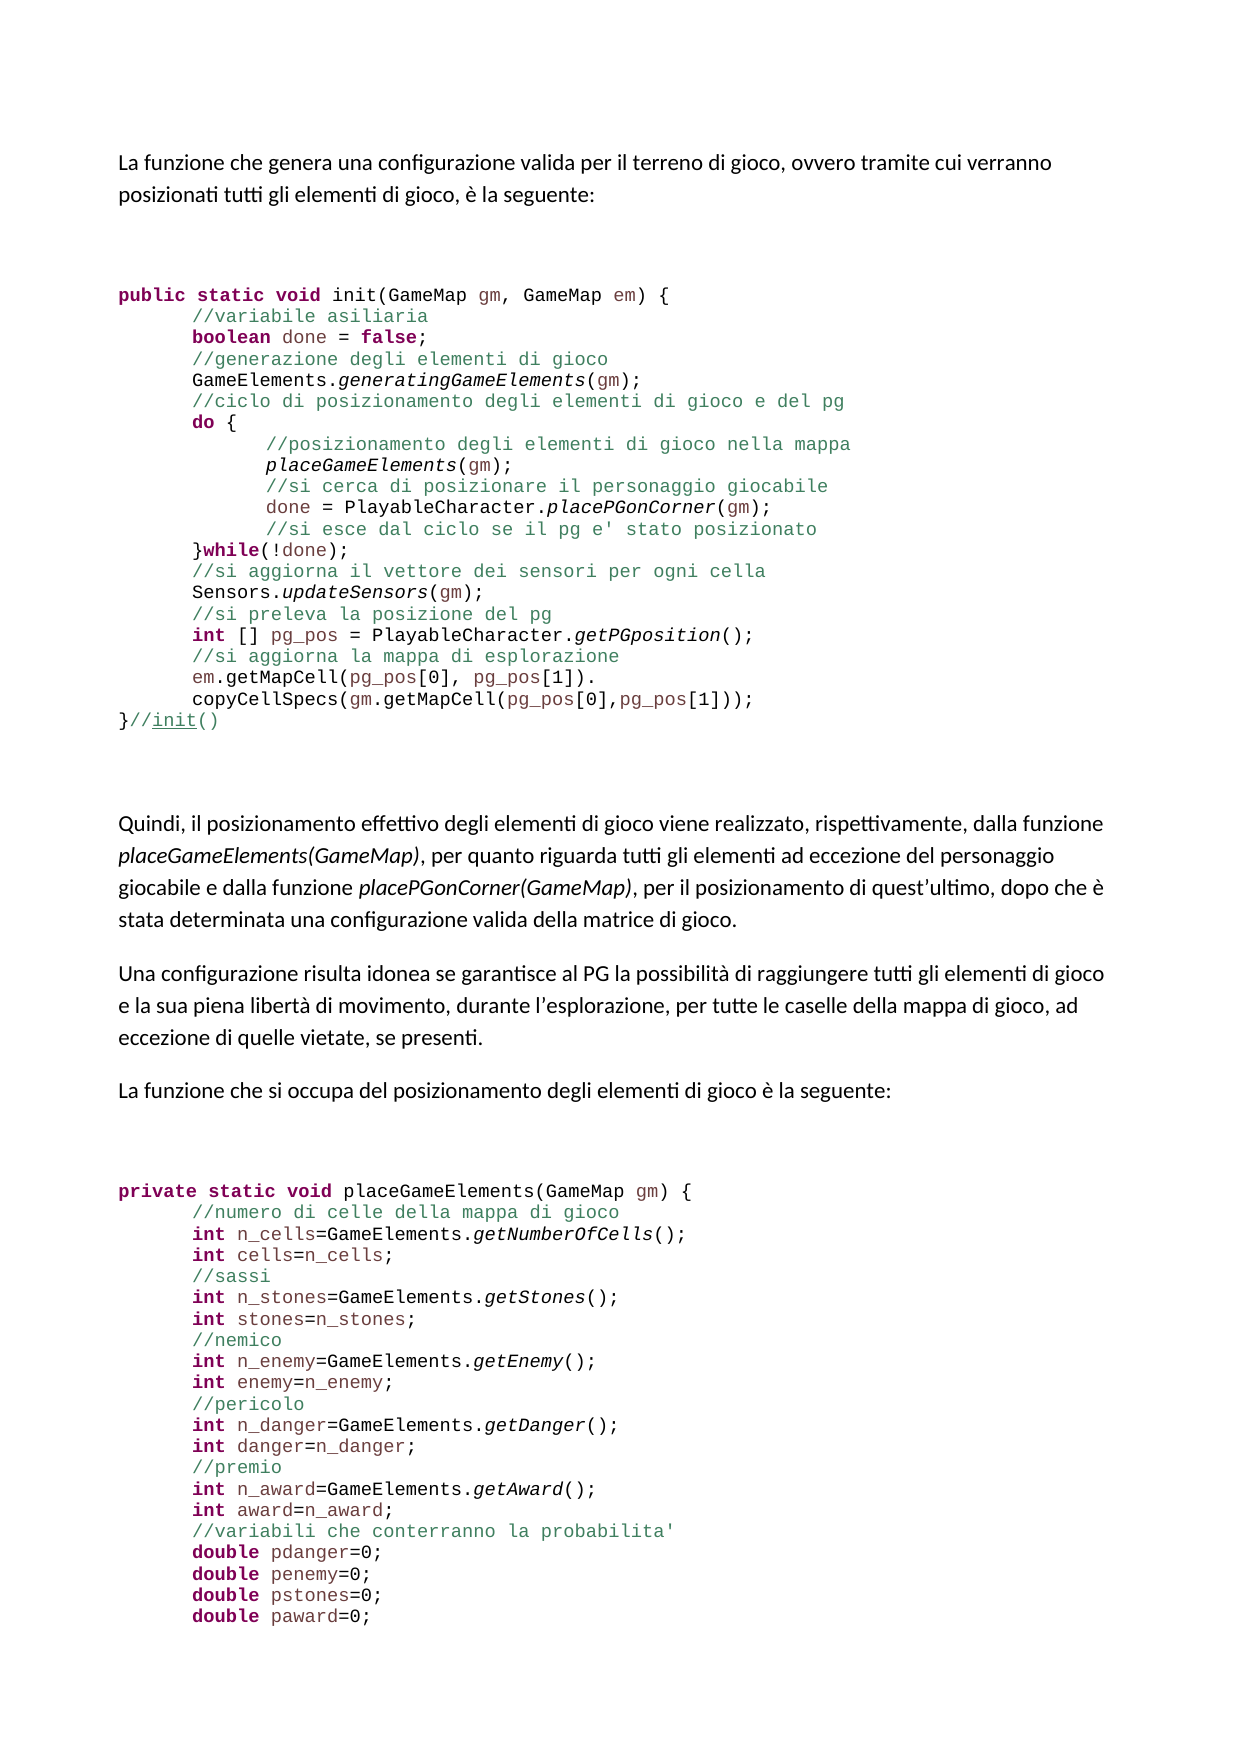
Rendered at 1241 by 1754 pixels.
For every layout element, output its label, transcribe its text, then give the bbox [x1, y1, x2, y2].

text int stones=n_stones; [118, 1309, 1122, 1331]
text //posizionamento degli elementi di gioco nella mappa [118, 434, 1122, 456]
text Sensors.updateSensors(gm); [118, 583, 1122, 604]
text double paward=0; [118, 1607, 1122, 1628]
text em.getMapCell(pg_pos[0], pg_pos[1]). [118, 668, 1122, 689]
text do { [118, 413, 1122, 434]
text double pstones=0; [118, 1586, 1122, 1607]
text placeGameElements(gm); [118, 456, 1122, 477]
text int n_cells=GameElements.getNumberOfCells(); [118, 1224, 1122, 1246]
text double penemy=0; [118, 1564, 1122, 1586]
text public static void init(GameMap gm, GameMap em) { [118, 286, 1122, 307]
text //nemico [118, 1331, 1122, 1352]
text //premio [118, 1458, 1122, 1479]
text int award=n_award; [118, 1501, 1122, 1522]
text GameElements.generatingGameElements(gm); [118, 371, 1122, 392]
text double pdanger=0; [118, 1543, 1122, 1564]
text //generazione degli elementi di gioco [118, 349, 1122, 371]
text La funzione che si occupa del posizionamento degli elementi di gioco è la seguente: [118, 1076, 1122, 1104]
text }while(!done); [118, 541, 1122, 562]
text done = PlayableCharacter.placePGonCorner(gm); [118, 498, 1122, 519]
text La funzione che genera una configurazione valida per il terreno di gioco, ovvero tramite cui verranno posizionati tutti gli elementi di gioco, è la seguente: [118, 148, 1122, 208]
text //si aggiorna la mappa di esplorazione [118, 647, 1122, 668]
text //si preleva la posizione del pg [118, 604, 1122, 626]
text //variabili che conterranno la probabilita' [118, 1522, 1122, 1543]
text Una configurazione risulta idonea se garantisce al PG la possibilità di raggiungere tutti gli elementi di gioco e la sua piena libertà di movimento, durante l’esplorazione, per tutte le caselle della mappa di gioco, ad eccezione di quelle vietate, se presenti. [118, 959, 1122, 1051]
text int n_stones=GameElements.getStones(); [118, 1288, 1122, 1309]
text int n_award=GameElements.getAward(); [118, 1479, 1122, 1501]
text //pericolo [118, 1394, 1122, 1416]
text //si cerca di posizionare il personaggio giocabile [118, 477, 1122, 498]
text copyCellSpecs(gm.getMapCell(pg_pos[0],pg_pos[1])); [118, 689, 1122, 711]
text //si aggiorna il vettore dei sensori per ogni cella [118, 562, 1122, 583]
text //numero di celle della mappa di gioco [118, 1203, 1122, 1224]
text int danger=n_danger; [118, 1437, 1122, 1458]
text boolean done = false; [118, 328, 1122, 349]
text int n_enemy=GameElements.getEnemy(); [118, 1352, 1122, 1373]
text Quindi, il posizionamento effettivo degli elementi di gioco viene realizzato, rispettivamente, dalla funzione placeGameElements(GameMap), per quanto riguarda tutti gli elementi ad eccezione del personaggio giocabile e dalla funzione placePGonCorner(GameMap), per il posizionamento di quest’ultimo, dopo che è stata determinata una configurazione valida della matrice di gioco. [118, 809, 1122, 934]
text }//init() [118, 711, 1122, 732]
text int [] pg_pos = PlayableCharacter.getPGposition(); [118, 626, 1122, 647]
text int n_danger=GameElements.getDanger(); [118, 1416, 1122, 1437]
text //sassi [118, 1267, 1122, 1288]
text int enemy=n_enemy; [118, 1373, 1122, 1394]
text //si esce dal ciclo se il pg e' stato posizionato [118, 519, 1122, 541]
text int cells=n_cells; [118, 1246, 1122, 1267]
text private static void placeGameElements(GameMap gm) { [118, 1182, 1122, 1203]
text //variabile asiliaria [118, 307, 1122, 328]
text //ciclo di posizionamento degli elementi di gioco e del pg [118, 392, 1122, 413]
